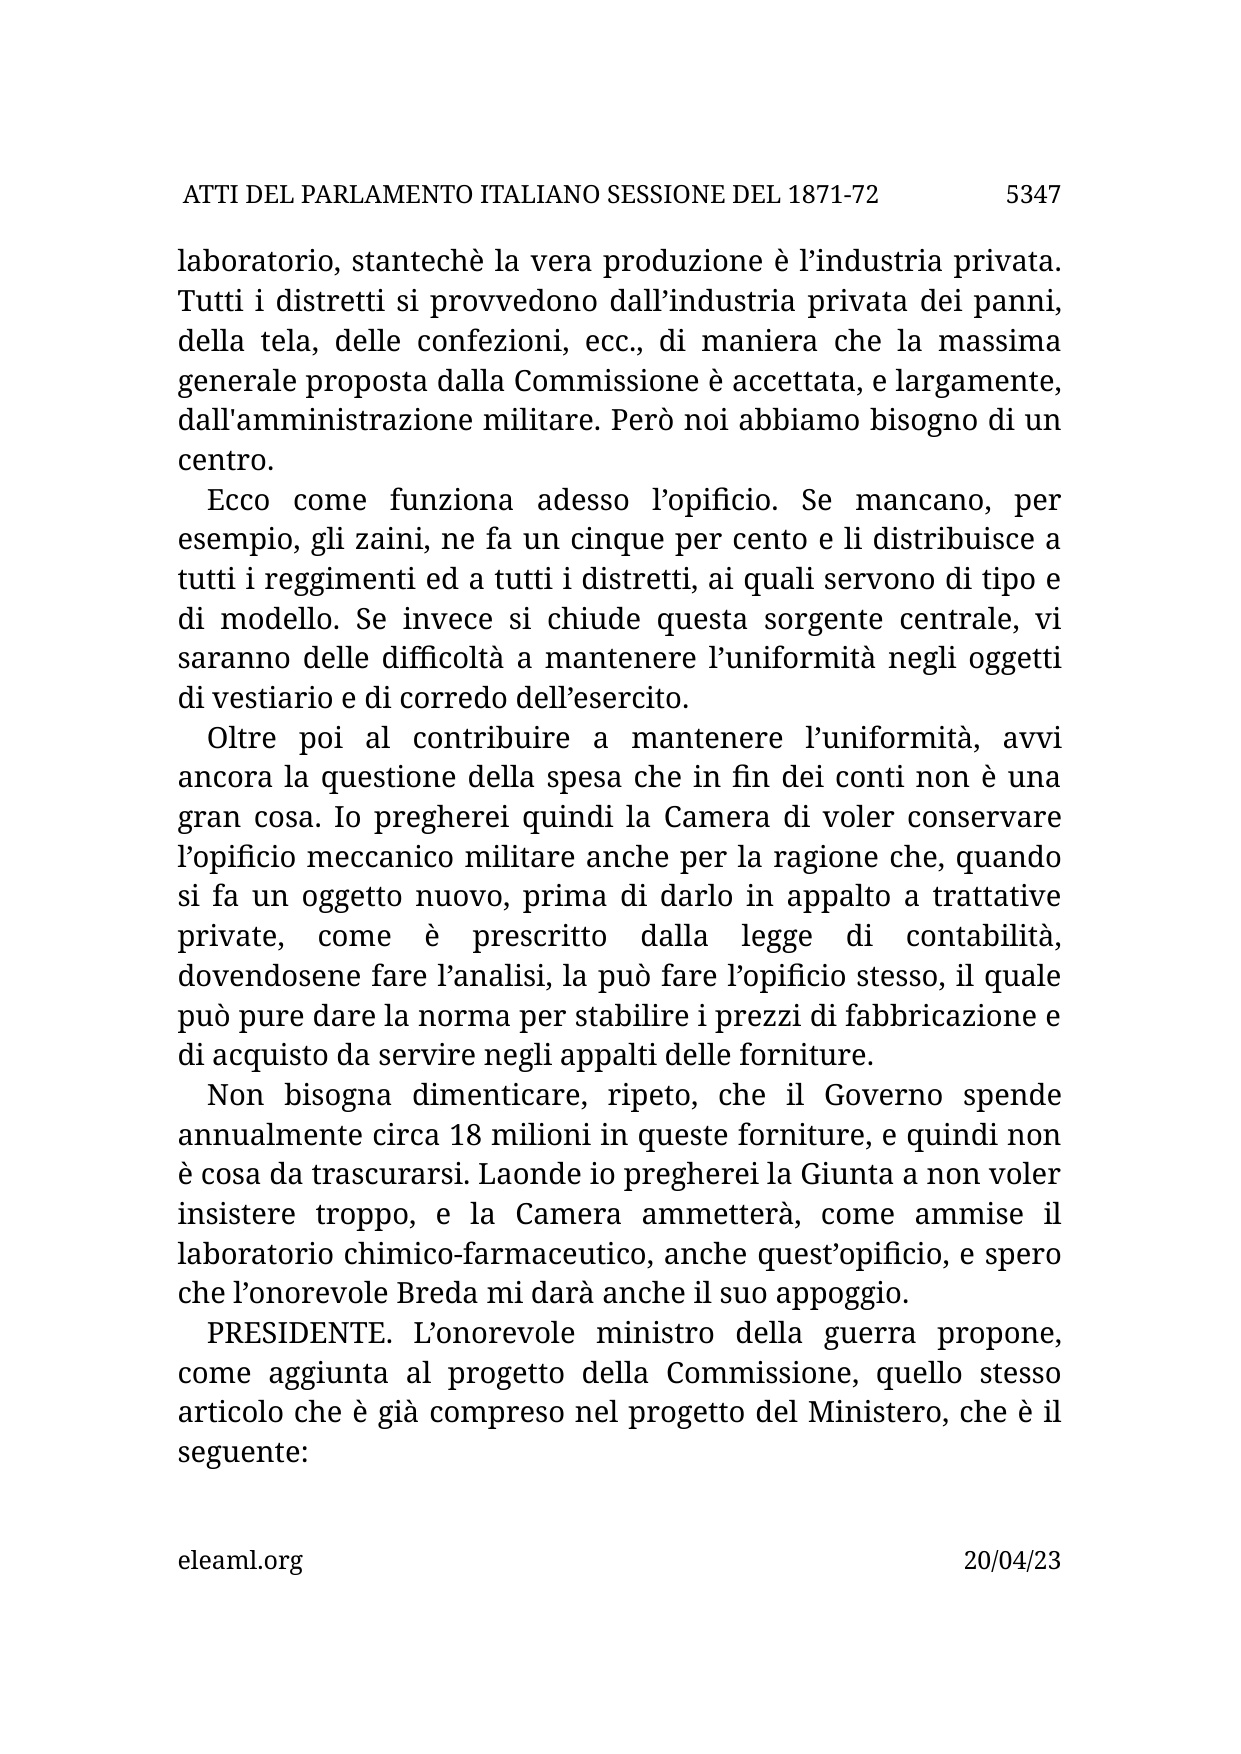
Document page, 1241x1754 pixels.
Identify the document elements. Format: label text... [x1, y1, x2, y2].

text Non bisogna dimenticare, ripeto, che il Governo spende annualmente circa 18 milioni in queste forniture, e quindi non è cosa da trascurarsi. Laonde io pregherei la Giunta a non voler insistere troppo, e la Camera ammetterà, come ammise il laboratorio chimico-farmaceutico, anche quest’opificio, e spero che l’onorevole Breda mi darà anche il suo appoggio. [177, 1074, 1063, 1312]
text PRESIDENTE. L’onorevole ministro della guerra propone, come aggiunta al progetto della Commissione, quello stesso articolo che è già compreso nel progetto del Ministero, che è il seguente: [177, 1312, 1063, 1471]
text Oltre poi al contribuire a mantenere l’uniformità, avvi ancora la questione della spesa che in fin dei conti non è una gran cosa. Io pregherei quindi la Camera di voler conservare l’opificio meccanico militare anche per la ragione che, quando si fa un oggetto nuovo, prima di darlo in appalto a trattative private, come è prescritto dalla legge di contabilità, dovendosene fare l’analisi, la può fare l’opificio stesso, il quale può pure dare la norma per stabilire i prezzi di fabbricazione e di acquisto da servire negli appalti delle forniture. [177, 717, 1063, 1074]
text Ecco come funziona adesso l’opificio. Se mancano, per esempio, gli zaini, ne fa un cinque per cento e li distribuisce a tutti i reggimenti ed a tutti i distretti, ai quali servono di tipo e di modello. Se invece si chiude questa sorgente centrale, vi saranno delle difficoltà a mantenere l’uniformità negli oggetti di vestiario e di corredo dell’esercito. [177, 479, 1063, 717]
text laboratorio, stantechè la vera produzione è l’industria privata. Tutti i distretti si provvedono dall’industria privata dei panni, della tela, delle confezioni, ecc., di maniera che la massima generale proposta dalla Commissione è accettata, e largamente, dall'amministrazione militare. Però noi abbiamo bisogno di un centro. [177, 241, 1063, 479]
